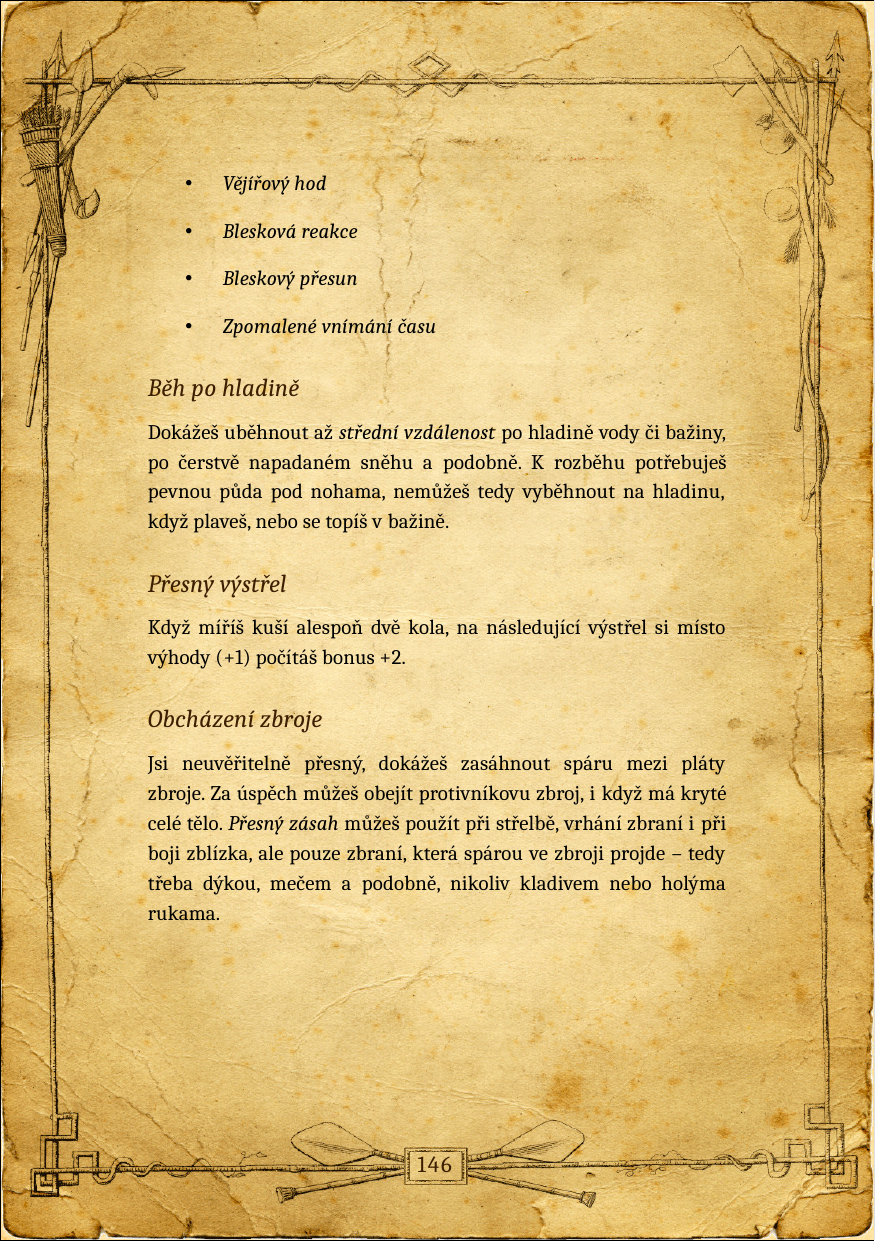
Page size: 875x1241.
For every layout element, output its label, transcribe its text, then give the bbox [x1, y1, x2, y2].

list Blesková reakce [185, 219, 726, 243]
text Když míříš kuší alespoň dvě kola, na následující výstřel si místo výhody (+1) počítáš bonus +2. [148, 616, 726, 670]
subtitle Běh po hladině [148, 374, 726, 403]
list Vějířový hod [185, 172, 726, 196]
list Bleskový přesun [185, 267, 726, 291]
text Dokážeš uběhnout až střední vzdálenost po hladině vody či bažiny, po čerstvě napadaném sněhu a⁠ podobně. K⁠ rozběhu potřebuješ pevnou půda pod nohama, nemůžeš tedy vyběhnout na hladinu, když plaveš, nebo se topíš v⁠ bažině. [148, 420, 726, 534]
subtitle Obcházení zbroje [148, 705, 726, 734]
picture [1, 1, 874, 1240]
subtitle Přesný výstřel [148, 569, 726, 598]
list Zpomalené vnímání času [185, 314, 726, 338]
text Jsi neuvěřitelně přesný, dokážeš zasáhnout spáru mezi pláty zbroje. Za úspěch můžeš obejít protivníkovu zbroj, i⁠ když má kryté celé tělo. Přesný zásah můžeš použít při střelbě, vrhání zbraní i⁠ při boji zblízka, ale pouze zbraní, která spárou ve zbroji projde – tedy třeba dýkou, mečem a⁠ podobně, nikoliv kladivem nebo holýma rukama. [148, 752, 726, 925]
